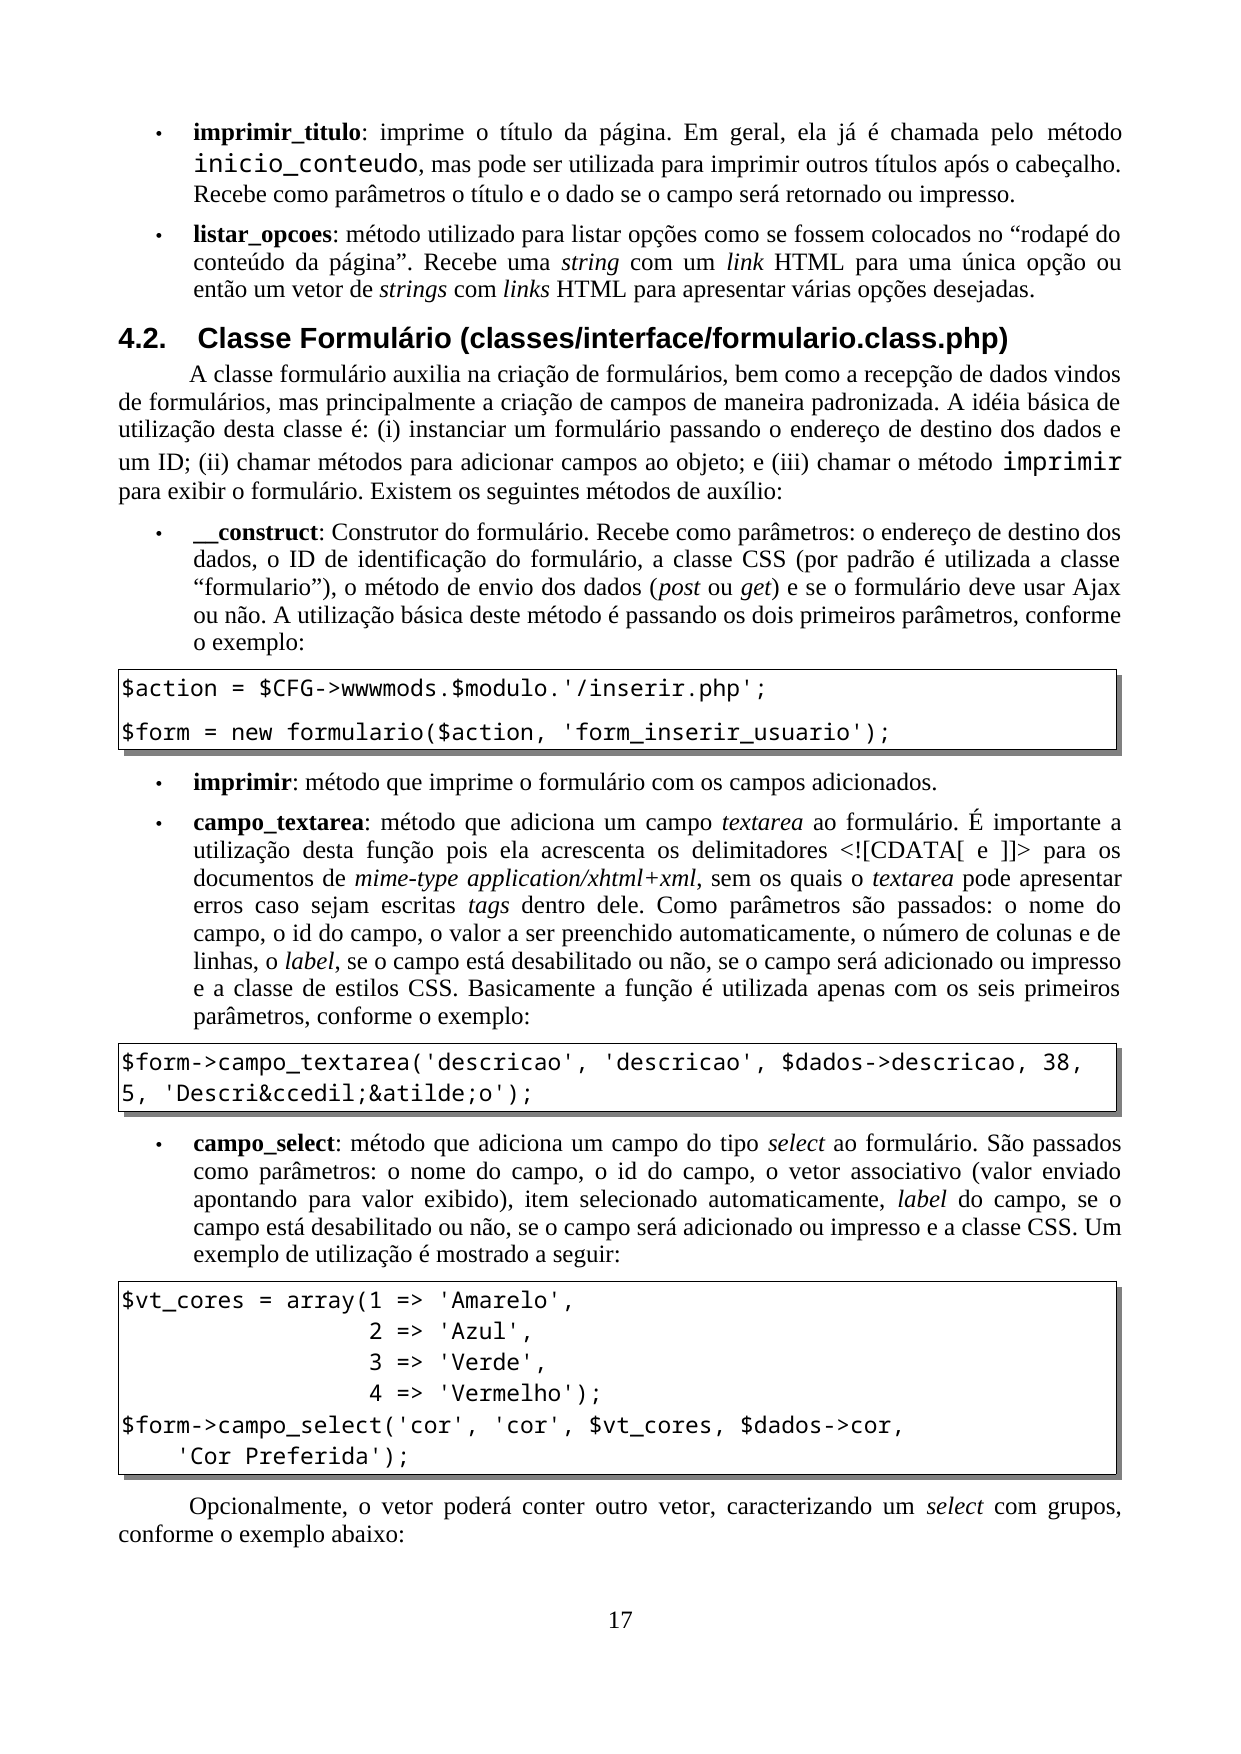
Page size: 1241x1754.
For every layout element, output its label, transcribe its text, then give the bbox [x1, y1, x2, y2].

list imprimir: método que imprime o formulário com os campos adicionados. [156, 768, 1122, 796]
list listar_opcoes: método utilizado para listar opções como se fossem colocados no “rodapé do conteúdo da página”. Recebe uma string com um link HTML para uma única opção ou então um vetor de strings com links HTML para apresentar várias opções desejadas. [156, 220, 1122, 303]
list __construct: Construtor do formulário. Recebe como parâmetros: o endereço de destino dos dados, o ID de identificação do formulário, a classe CSS (por padrão é utilizada a classe “formulario”), o método de envio dos dados (post ou get) e se o formulário deve usar Ajax ou não. A utilização básica deste método é passando os dois primeiros parâmetros, conforme o exemplo: [156, 518, 1122, 656]
subtitle Classe Formulário (classes/interface/formulario.class.php) [118, 322, 1122, 354]
text $vt_cores = array(1 => 'Amarelo', 2 => 'Azul', 3 => 'Verde', 4 => 'Vermelho'); $form->campo_select('cor', 'cor', $vt_cores, $dados->cor, 'Cor Preferida'); [119, 1282, 1116, 1474]
text A classe formulário auxilia na criação de formulários, bem como a recepção de dados vindos de formulários, mas principalmente a criação de campos de maneira padronizada. A idéia básica de utilização desta classe é: (i) instanciar um formulário passando o endereço de destino dos dados e um ID; (ii) chamar métodos para adicionar campos ao objeto; e (iii) chamar o método imprimir para exibir o formulário. Existem os seguintes métodos de auxílio: [118, 360, 1122, 505]
text Opcionalmente, o vetor poderá conter outro vetor, caracterizando um select com grupos, conforme o exemplo abaixo: [118, 1492, 1122, 1548]
list $form->campo_textarea('descricao', 'descricao', $dados->descricao, 38, 5, 'Descri&ccedil;&atilde;o'); [119, 1044, 1116, 1111]
list campo_select: método que adiciona um campo do tipo select ao formulário. São passados como parâmetros: o nome do campo, o id do campo, o vetor associativo (valor enviado apontando para valor exibido), item selecionado automaticamente, label do campo, se o campo está desabilitado ou não, se o campo será adicionado ou impresso e a classe CSS. Um exemplo de utilização é mostrado a seguir: [156, 1129, 1122, 1268]
list $form = new formulario($action, 'form_inserir_usuario'); [119, 712, 1116, 749]
list imprimir_titulo: imprime o título da página. Em geral, ela já é chamada pelo método inicio_conteudo, mas pode ser utilizada para imprimir outros títulos após o cabeçalho. Recebe como parâmetros o título e o dado se o campo será retornado ou impresso. [156, 118, 1122, 208]
text $action = $CFG->wwwmods.$modulo.'/inserir.php'; [119, 670, 1116, 703]
list campo_textarea: método que adiciona um campo textarea ao formulário. É importante a utilização desta função pois ela acrescenta os delimitadores <![CDATA[ e ]]> para os documentos de mime-type application/xhtml+xml, sem os quais o textarea pode apresentar erros caso sejam escritas tags dentro dele. Como parâmetros são passados: o nome do campo, o id do campo, o valor a ser preenchido automaticamente, o número de colunas e de linhas, o label, se o campo está desabilitado ou não, se o campo será adicionado ou impresso e a classe de estilos CSS. Basicamente a função é utilizada apenas com os seis primeiros parâmetros, conforme o exemplo: [156, 808, 1122, 1030]
